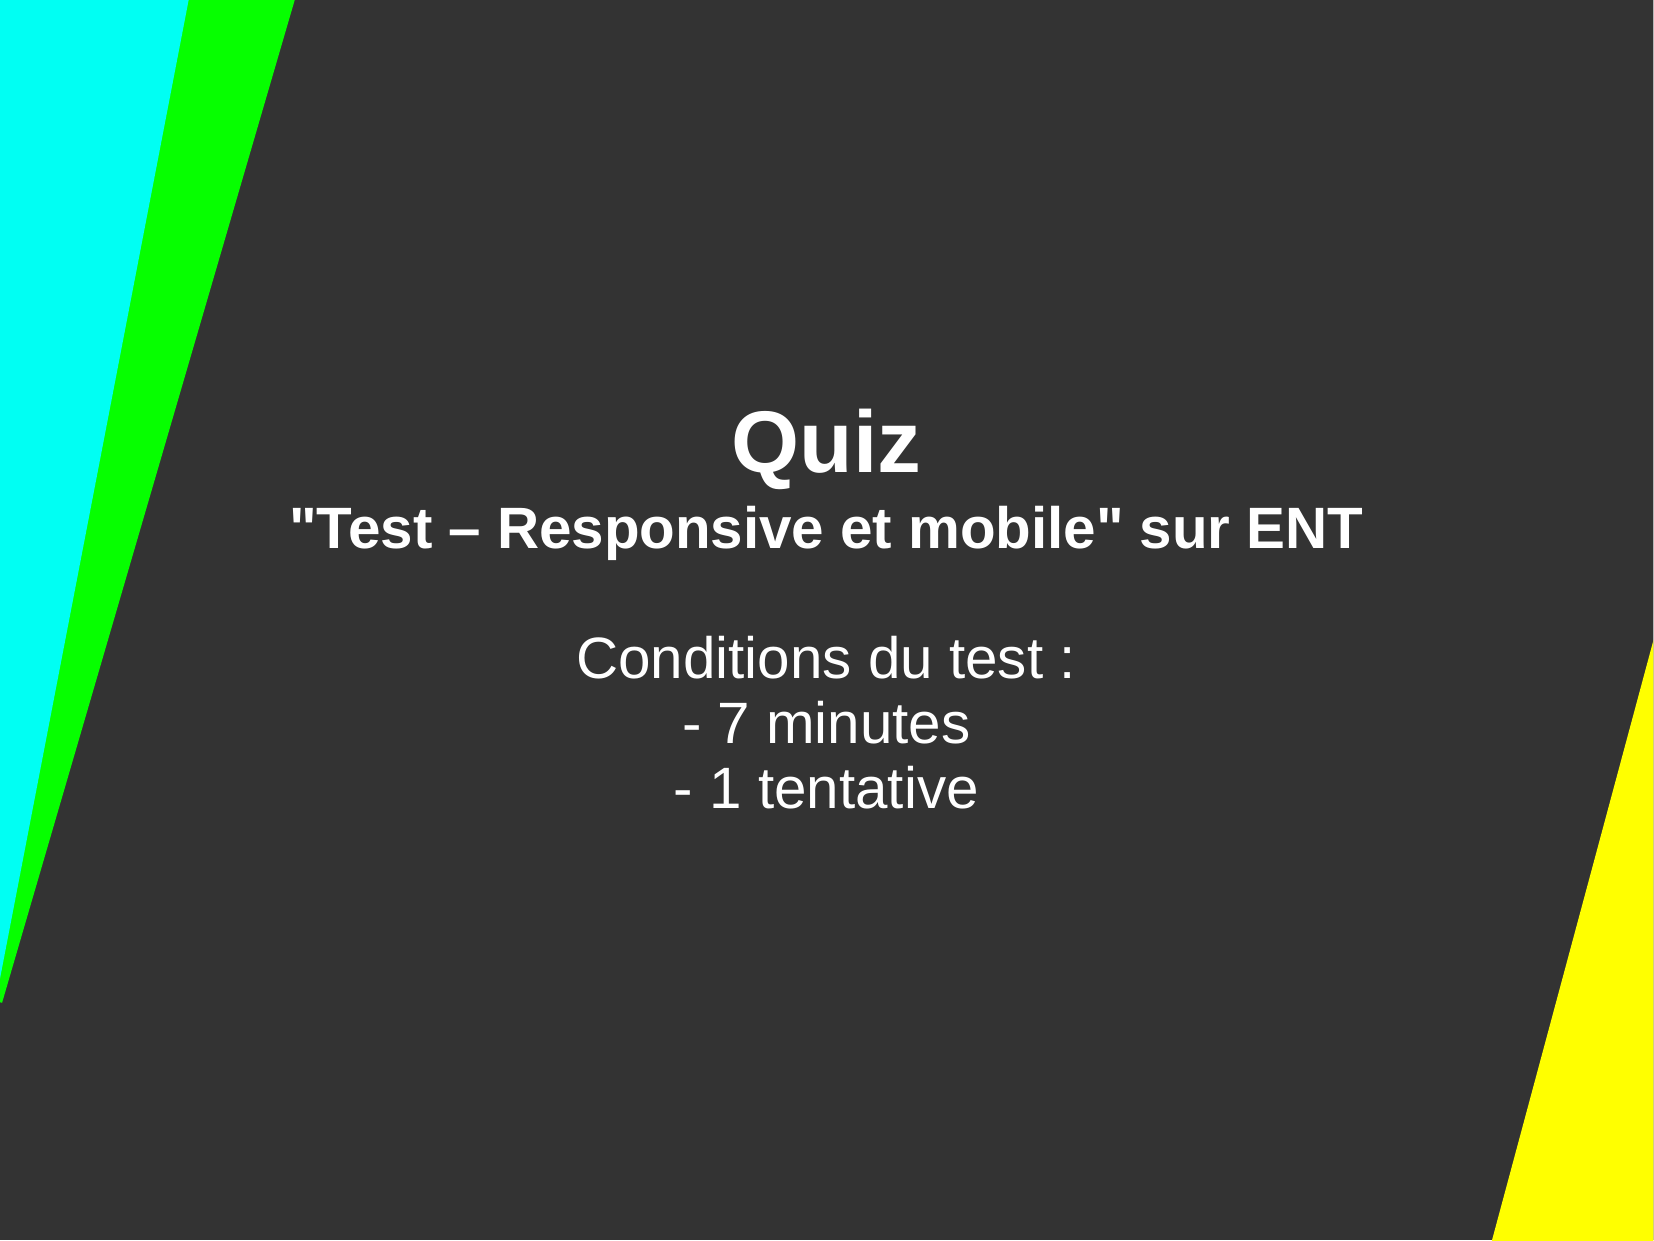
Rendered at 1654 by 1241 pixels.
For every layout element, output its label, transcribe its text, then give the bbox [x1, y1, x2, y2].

text_box [1491, 638, 1654, 1241]
title "Test – Responsive et mobile" sur ENT Conditions du test : - 7 minutes - 1 tentative [31, 495, 1622, 886]
title Quiz [94, 393, 1622, 495]
text_box [0, 0, 295, 1003]
